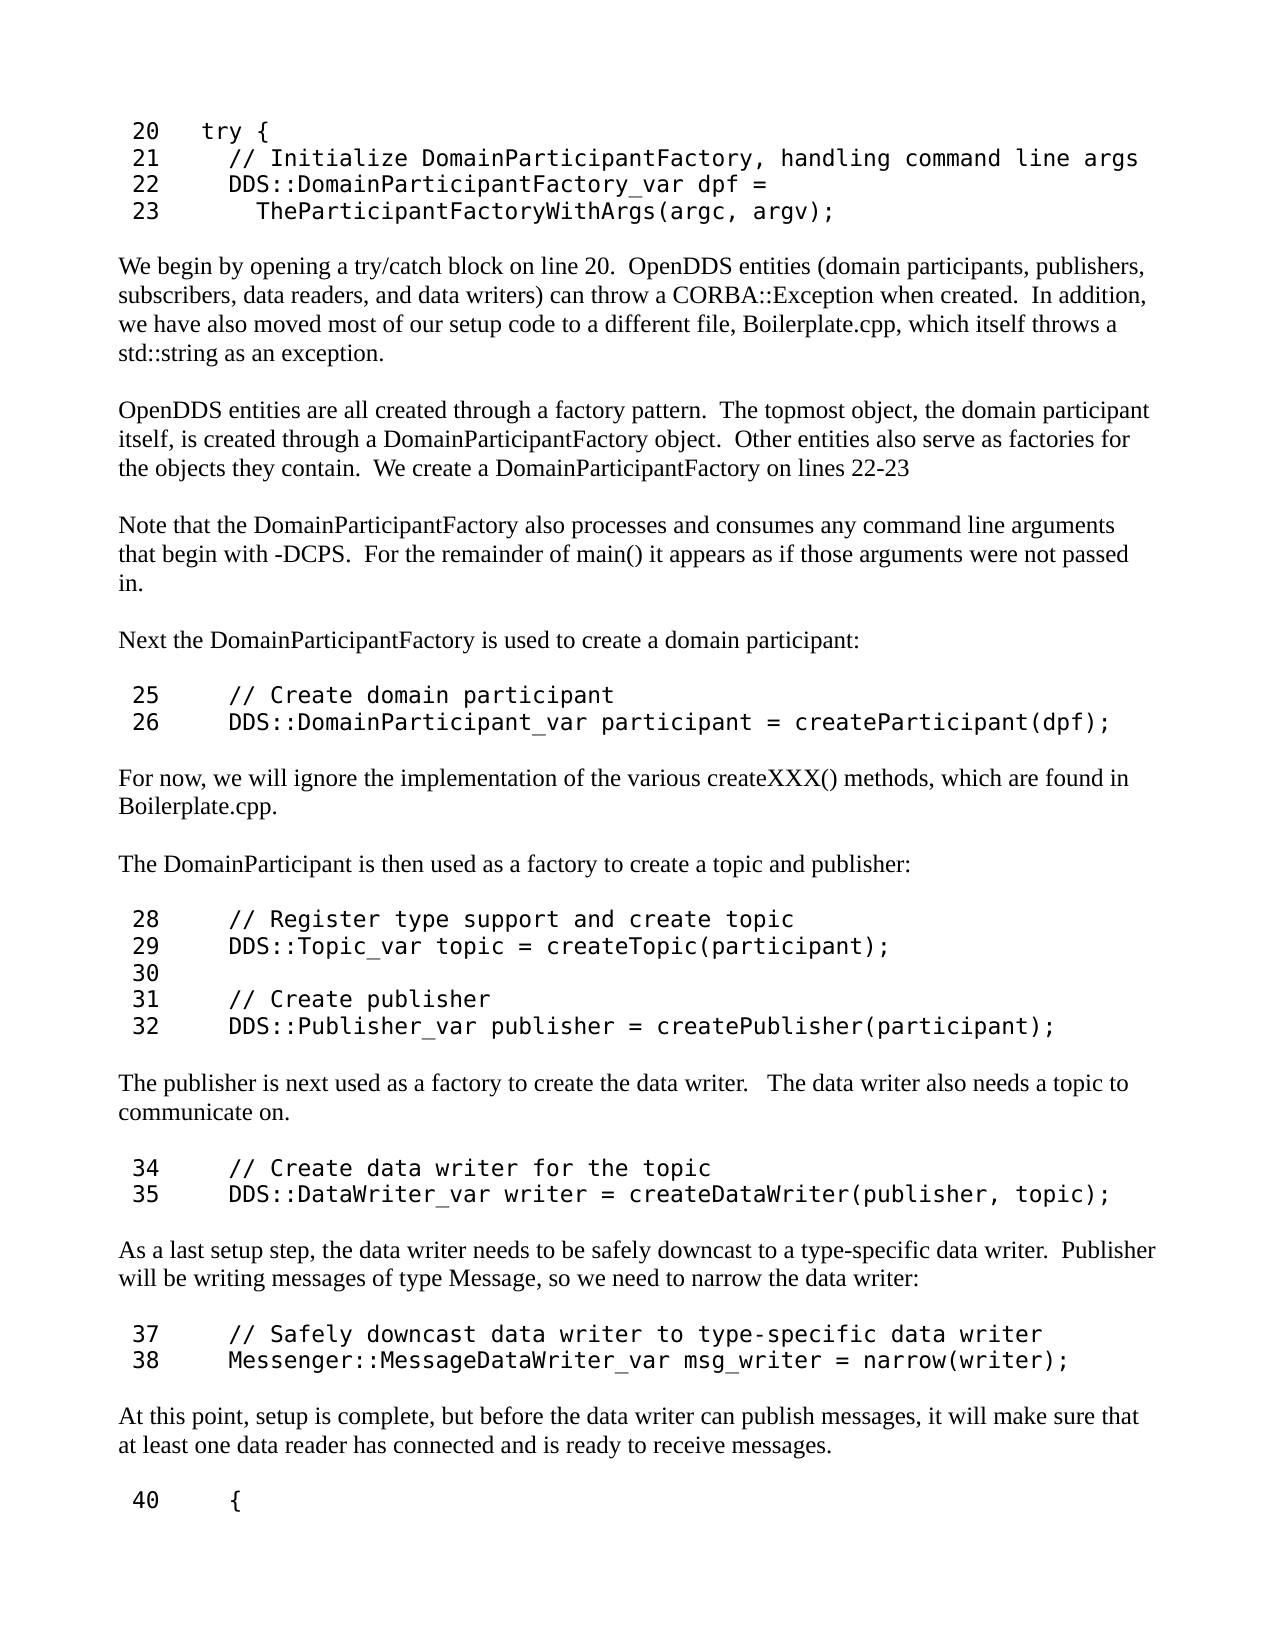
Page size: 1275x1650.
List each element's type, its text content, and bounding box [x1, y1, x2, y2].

text As a last setup step, the data writer needs to be safely downcast to a type-specific data writer. Publisher will be writing messages of type Message, so we need to narrow the data writer: [118, 1235, 1157, 1292]
text 22 DDS::DomainParticipantFactory_var dpf = [118, 171, 1157, 198]
text 38 Messenger::MessageDataWriter_var msg_writer = narrow(writer); [118, 1348, 1157, 1374]
text 21 // Initialize DomainParticipantFactory, handling command line args [118, 145, 1157, 171]
text 28 // Register type support and create topic [118, 906, 1157, 933]
text 30 [118, 960, 1157, 986]
text OpenDDS entities are all created through a factory pattern. The topmost object, the domain participant itself, is created through a DomainParticipantFactory object. Other entities also serve as factories for the objects they contain. We create a DomainParticipantFactory on lines 22-23 [118, 395, 1157, 481]
text Note that the DomainParticipantFactory also processes and consumes any command line arguments that begin with -DCPS. For the remainder of main() it appears as if those arguments were not passed in. [118, 510, 1157, 596]
text The DomainParticipant is then used as a factory to create a topic and publisher: [118, 849, 1157, 878]
text For now, we will ignore the implementation of the various createXXX() methods, which are found in Boilerplate.cpp. [118, 763, 1157, 820]
text 32 DDS::Publisher_var publisher = createPublisher(participant); [118, 1013, 1157, 1040]
text 34 // Create data writer for the topic [118, 1155, 1157, 1181]
text 35 DDS::DataWriter_var writer = createDataWriter(publisher, topic); [118, 1181, 1157, 1208]
text 40 { [118, 1487, 1157, 1514]
text 26 DDS::DomainParticipant_var participant = createParticipant(dpf); [118, 709, 1157, 736]
text At this point, setup is complete, but before the data writer can publish messages, it will make sure that at least one data reader has connected and is ready to receive messages. [118, 1401, 1157, 1458]
text We begin by opening a try/catch block on line 20. OpenDDS entities (domain participants, publishers, subscribers, data readers, and data writers) can throw a CORBA::Exception when created. In addition, we have also moved most of our setup code to a different file, Boilerplate.cpp, which itself throws a std::string as an exception. [118, 251, 1157, 366]
text 37 // Safely downcast data writer to type-specific data writer [118, 1321, 1157, 1348]
text 23 TheParticipantFactoryWithArgs(argc, argv); [118, 198, 1157, 225]
text The publisher is next used as a factory to create the data writer. The data writer also needs a topic to communicate on. [118, 1068, 1157, 1126]
text 25 // Create domain participant [118, 683, 1157, 709]
text 29 DDS::Topic_var topic = createTopic(participant); [118, 933, 1157, 960]
text 31 // Create publisher [118, 986, 1157, 1013]
text 20 try { [118, 118, 1157, 145]
text Next the DomainParticipantFactory is used to create a domain participant: [118, 625, 1157, 654]
